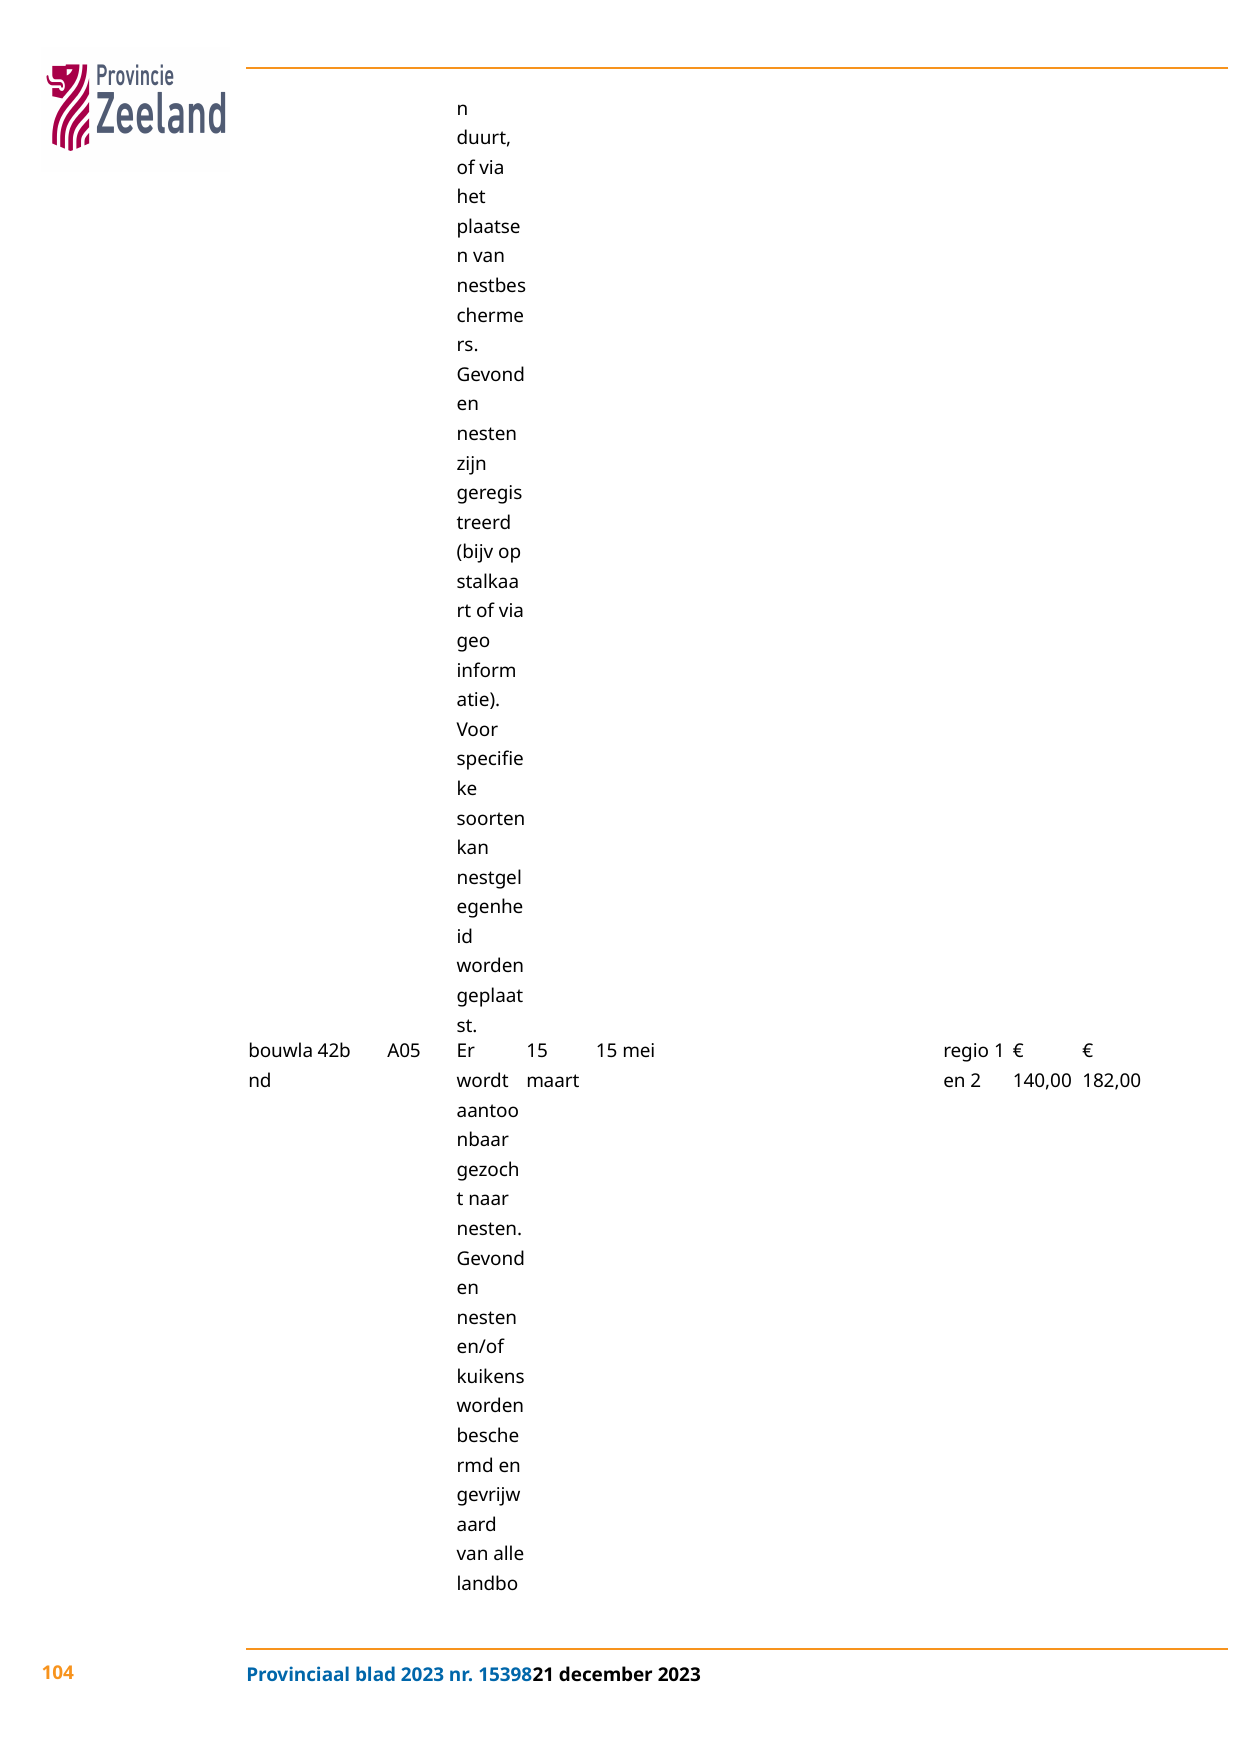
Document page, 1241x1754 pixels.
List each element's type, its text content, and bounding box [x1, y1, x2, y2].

table_cell [387, 95, 456, 1038]
table_cell A05 [387, 1038, 456, 1596]
table_cell n duurt, of via het plaatsen van nestbeschermers. Gevonden nesten zijn geregistreerd (bijv op stalkaart of via geo informatie). Voor specifieke soorten kan nestgelegenheid worden geplaatst. [456, 95, 526, 1038]
table_cell [318, 95, 387, 1038]
table_cell 15 maart [526, 1038, 596, 1596]
table_cell bouwland [248, 1038, 317, 1596]
table_cell [804, 1038, 873, 1596]
table_cell [874, 95, 943, 1038]
table_cell [1082, 95, 1152, 1038]
table_cell [248, 95, 317, 1038]
table_cell [665, 1038, 734, 1596]
table_cell [874, 1038, 943, 1596]
table_cell [596, 95, 665, 1038]
table_cell [735, 1038, 804, 1596]
table_cell [804, 95, 873, 1038]
table_cell [526, 95, 596, 1038]
table_cell [735, 95, 804, 1038]
table_cell 15 mei [596, 1038, 665, 1596]
table_cell [1013, 95, 1082, 1038]
table_cell regio 1 en 2 [943, 1038, 1013, 1596]
table_cell Er wordt aantoonbaar gezocht naar nesten. Gevonden nesten en/of kuikens worden beschermd en gevrijwaard van alle landbo [456, 1038, 526, 1596]
table_cell [665, 95, 734, 1038]
table_cell 42b [318, 1038, 387, 1596]
table_cell € 182,00 [1082, 1038, 1152, 1596]
table_cell € 140,00 [1013, 1038, 1082, 1596]
picture [41, 47, 231, 172]
table_cell [943, 95, 1013, 1038]
